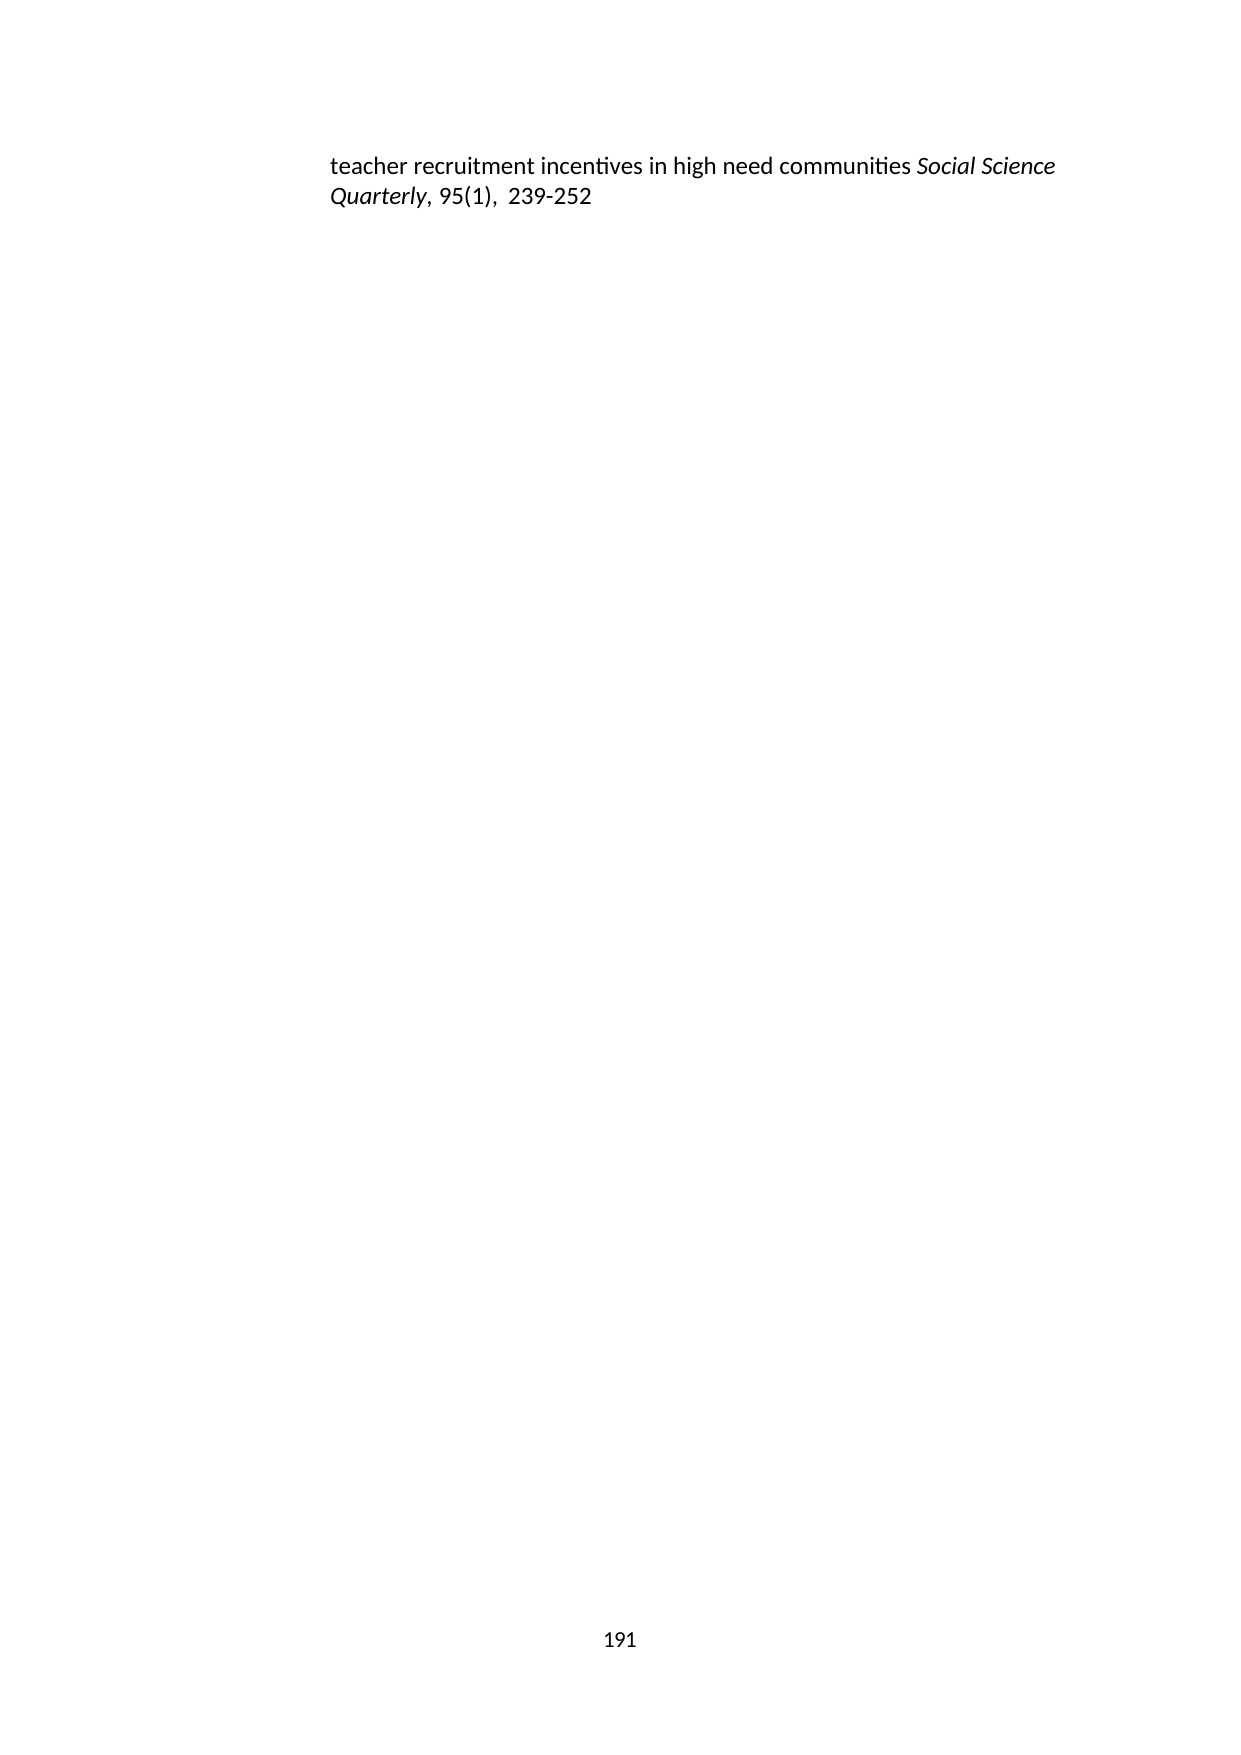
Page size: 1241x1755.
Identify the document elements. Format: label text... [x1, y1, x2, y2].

table_cell teacher recruitment incentives in high need communities Social Science Quarterly, 95(1), 239-252 [325, 150, 1082, 211]
